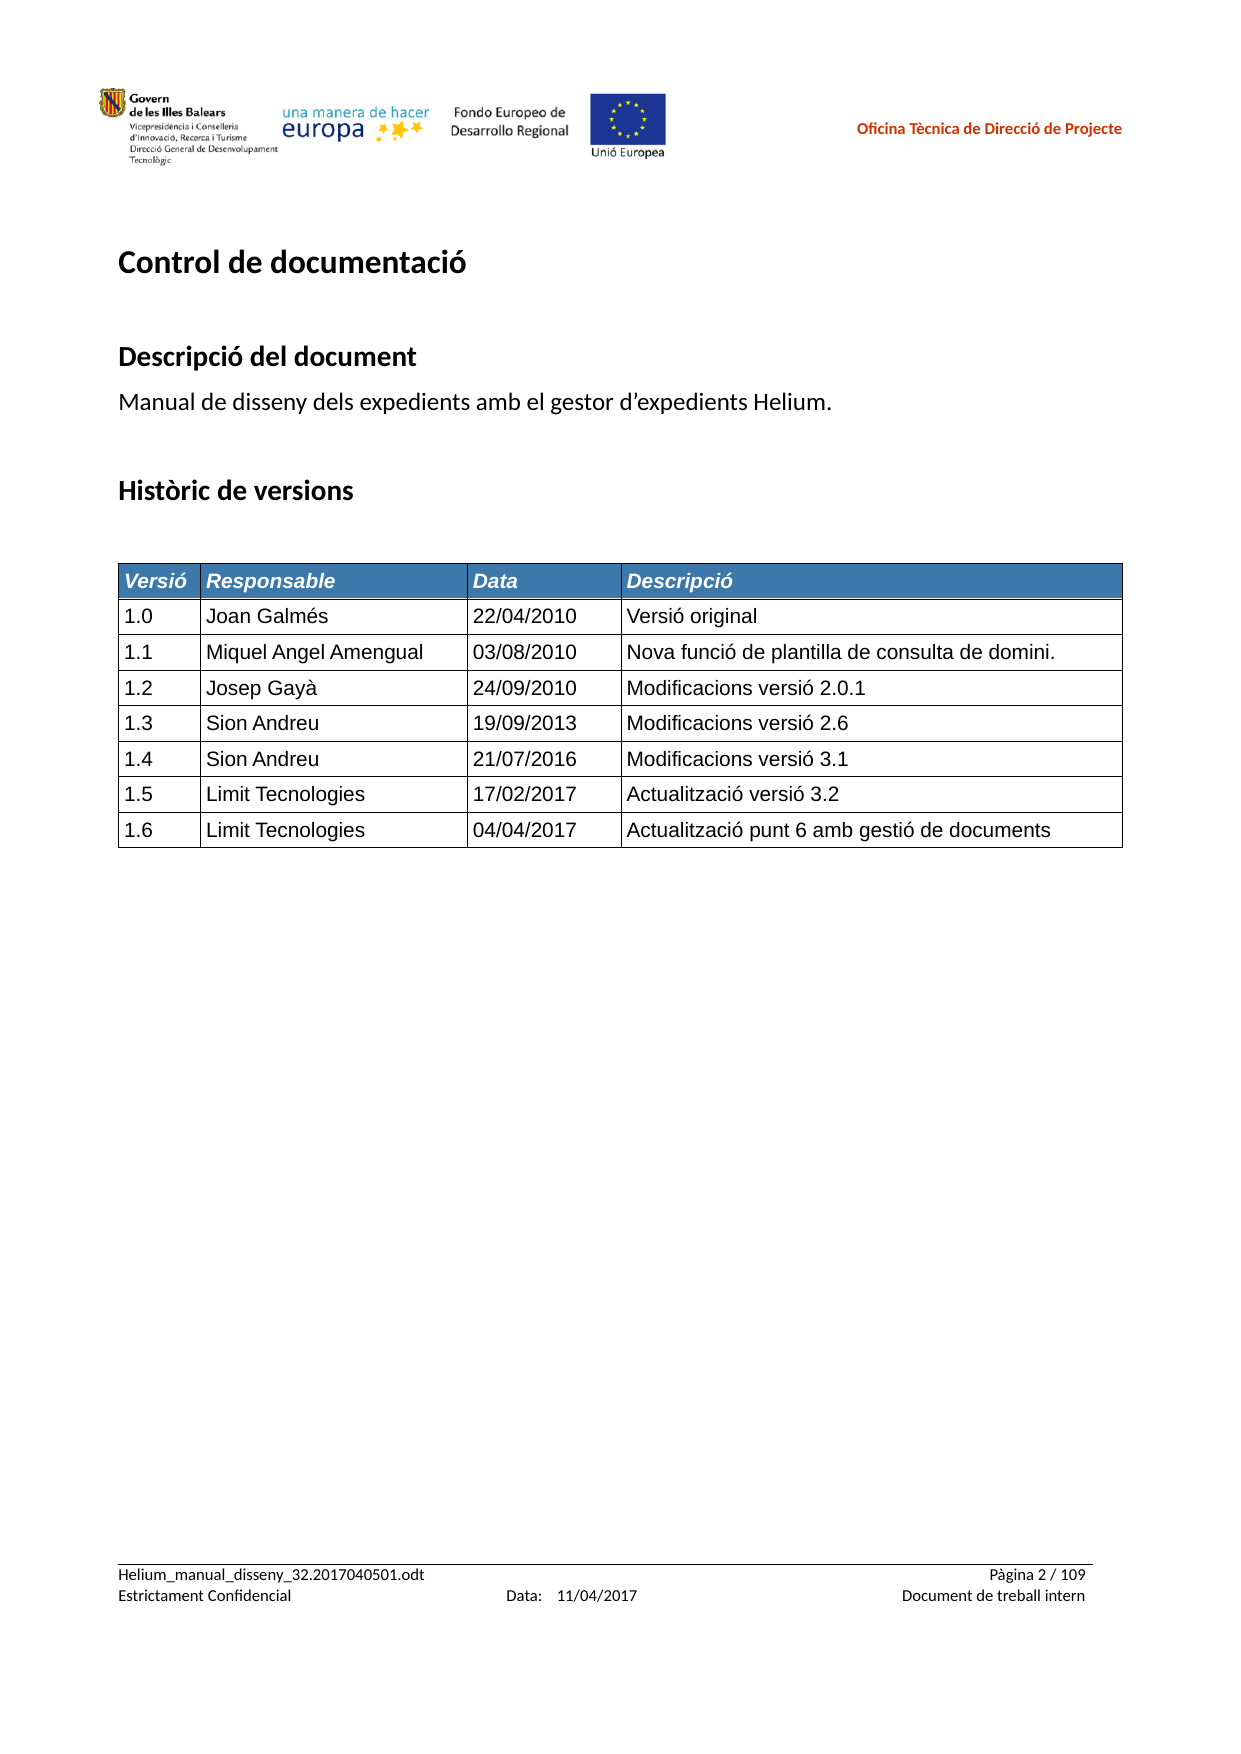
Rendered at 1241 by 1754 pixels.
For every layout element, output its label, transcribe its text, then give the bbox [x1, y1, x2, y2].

text Manual de disseny dels expedients amb el gestor d’expedients Helium. [118, 386, 1122, 416]
table_header Responsable [201, 564, 467, 598]
table_cell 03/08/2010 [468, 635, 621, 669]
table_cell 17/02/2017 [468, 777, 621, 812]
text Descripció del document [118, 338, 1122, 373]
table_header Descripció [622, 564, 1122, 598]
table_cell Sion Andreu [201, 742, 467, 776]
table_cell 1.0 [119, 600, 200, 634]
table_cell 1.3 [119, 706, 200, 741]
table_cell 1.6 [119, 813, 200, 847]
table_cell 21/07/2016 [468, 742, 621, 776]
table_cell 24/09/2010 [468, 671, 621, 705]
table_cell 1.2 [119, 671, 200, 705]
table_cell 1.4 [119, 742, 200, 776]
table_cell Joan Galmés [201, 600, 467, 634]
table_cell Actualització punt 6 amb gestió de documents [622, 813, 1122, 847]
table_cell Versió original [622, 600, 1122, 634]
table_cell Modificacions versió 2.0.1 [622, 671, 1122, 705]
table_cell Miquel Angel Amengual [201, 635, 467, 669]
table_header Data [468, 564, 621, 598]
table_cell 1.1 [119, 635, 200, 669]
table_cell Modificacions versió 3.1 [622, 742, 1122, 776]
picture [99, 87, 668, 166]
table_cell 1.5 [119, 777, 200, 812]
table_cell Modificacions versió 2.6 [622, 706, 1122, 741]
table_cell 22/04/2010 [468, 600, 621, 634]
text Històric de versions [118, 472, 1122, 507]
table_cell Josep Gayà [201, 671, 467, 705]
table_cell Limit Tecnologies [201, 777, 467, 812]
table_cell 19/09/2013 [468, 706, 621, 741]
table_cell Nova funció de plantilla de consulta de domini. [622, 635, 1122, 669]
table_cell 04/04/2017 [468, 813, 621, 847]
table_cell Sion Andreu [201, 706, 467, 741]
table_cell Actualització versió 3.2 [622, 777, 1122, 812]
table_header Versió [119, 564, 200, 598]
text Control de documentació [118, 241, 1122, 282]
table_cell Limit Tecnologies [201, 813, 467, 847]
